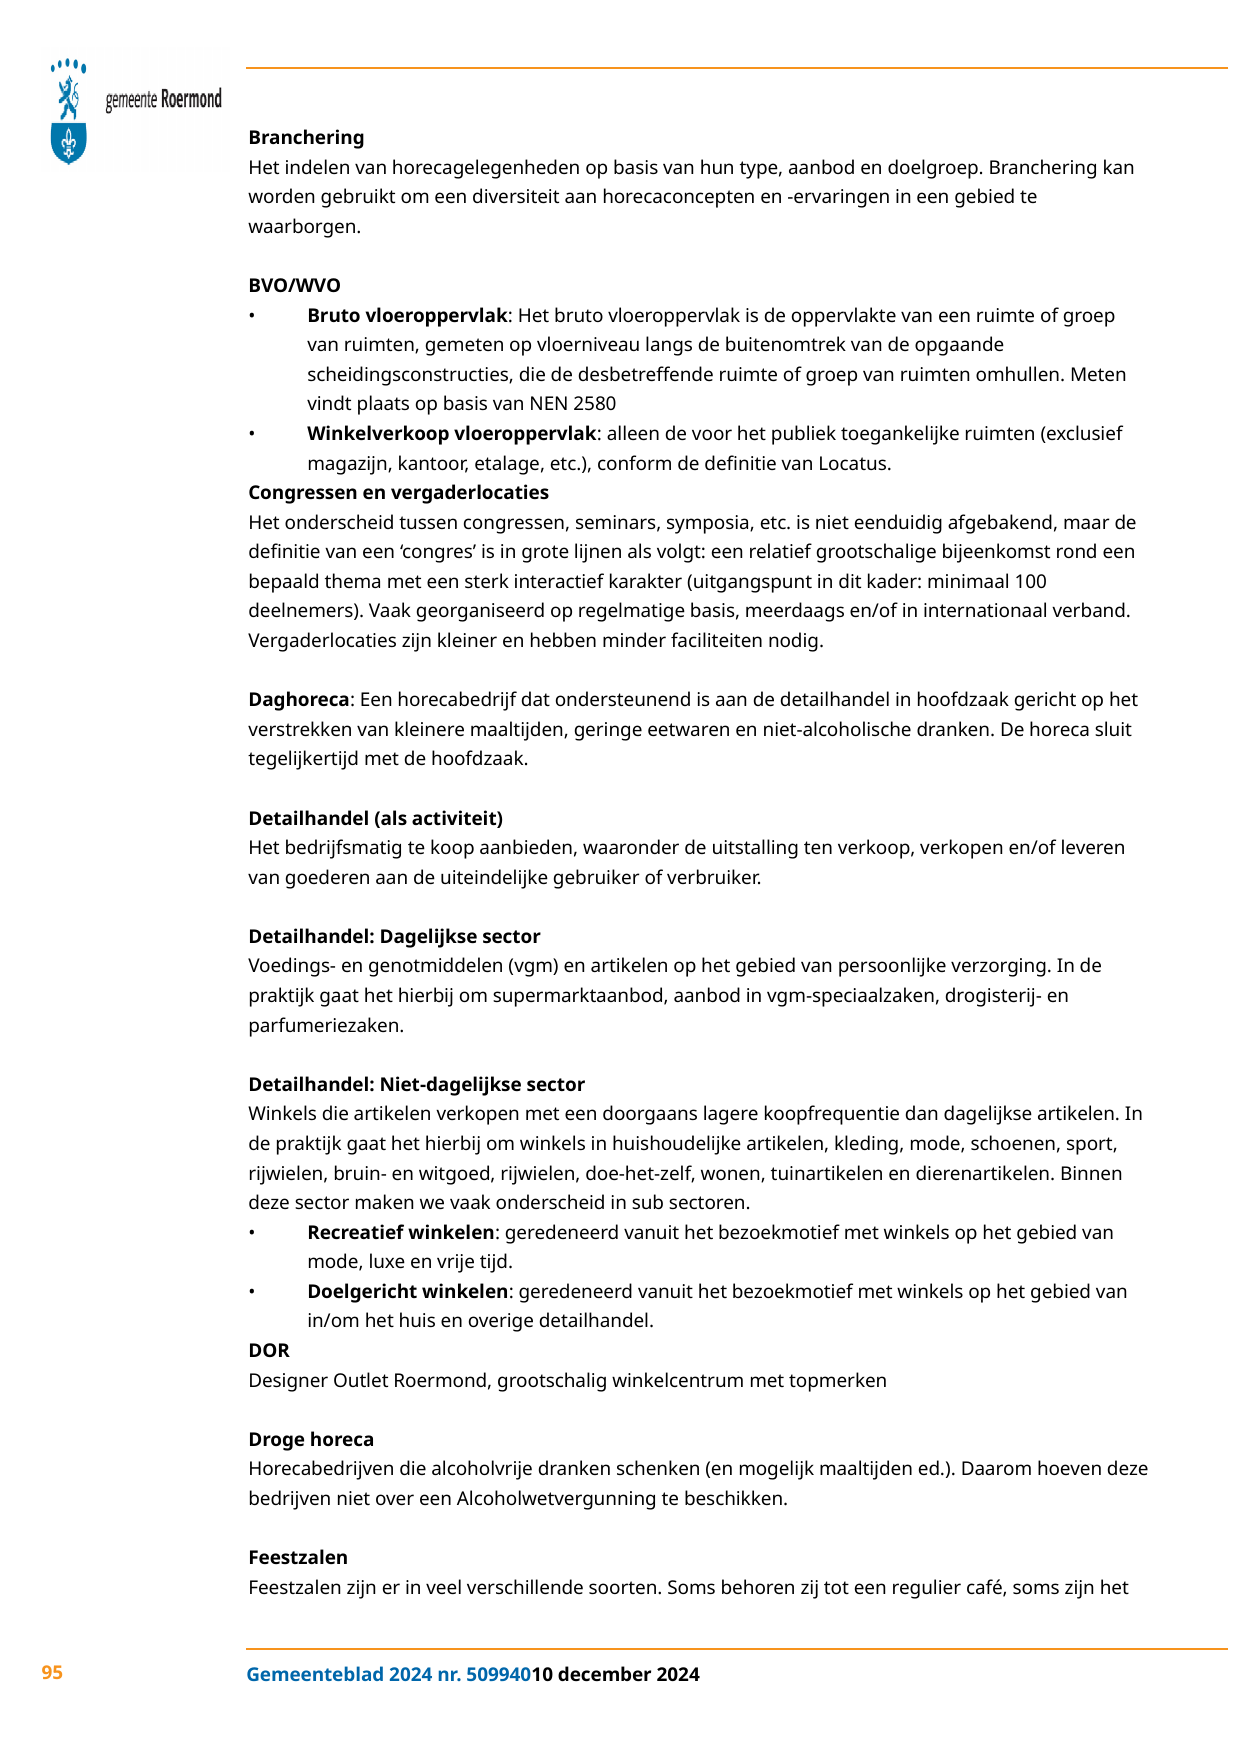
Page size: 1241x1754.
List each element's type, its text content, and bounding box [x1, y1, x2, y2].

text Horecabedrijven die alcoholvrije dranken schenken (en mogelijk maaltijden ed.). Daarom hoeven deze bedrijven niet over een Alcoholwetvergunning te beschikken. [248, 1456, 1152, 1511]
text Designer Outlet Roermond, grootschalig winkelcentrum met topmerken [248, 1367, 1152, 1393]
text Detailhandel: Niet-dagelijkse sector [248, 1071, 1152, 1097]
text BVO/WVO [248, 272, 1152, 298]
text Feestzalen zijn er in veel verschillende soorten. Soms behoren zij tot een regulier café, soms zijn het [248, 1574, 1152, 1600]
text DOR [248, 1337, 1152, 1363]
text Het onderscheid tussen congressen, seminars, symposia, etc. is niet eenduidig afgebakend, maar de definitie van een ‘congres’ is in grote lijnen als volgt: een relatief grootschalige bijeenkomst rond een bepaald thema met een sterk interactief karakter (uitgangspunt in dit kader: minimaal 100 deelnemers). Vaak georganiseerd op regelmatige basis, meerdaags en/of in internationaal verband. Vergaderlocaties zijn kleiner en hebben minder faciliteiten nodig. [248, 509, 1152, 653]
list Recreatief winkelen: geredeneerd vanuit het bezoekmotief met winkels op het gebied van mode, luxe en vrije tijd. [248, 1219, 1152, 1274]
text Het bedrijfsmatig te koop aanbieden, waaronder de uitstalling ten verkoop, verkopen en/of leveren van goederen aan de uiteindelijke gebruiker of verbruiker. [248, 834, 1152, 890]
text Detailhandel: Dagelijkse sector [248, 923, 1152, 949]
text Feestzalen [248, 1544, 1152, 1570]
text Detailhandel (als activiteit) [248, 805, 1152, 831]
text Branchering [248, 124, 1152, 150]
text Winkels die artikelen verkopen met een doorgaans lagere koopfrequentie dan dagelijkse artikelen. In de praktijk gaat het hierbij om winkels in huishoudelijke artikelen, kleding, mode, schoenen, sport, rijwielen, bruin- en witgoed, rijwielen, doe-het-zelf, wonen, tuinartikelen en dierenartikelen. Binnen deze sector maken we vaak onderscheid in sub sectoren. [248, 1101, 1152, 1215]
list Doelgericht winkelen: geredeneerd vanuit het bezoekmotief met winkels op het gebied van in/om het huis en overige detailhandel. [248, 1278, 1152, 1333]
picture [41, 47, 231, 172]
text Droge horeca [248, 1426, 1152, 1452]
text Daghoreca: Een horecabedrijf dat ondersteunend is aan de detailhandel in hoofdzaak gericht op het verstrekken van kleinere maaltijden, geringe eetwaren en niet-alcoholische dranken. De horeca sluit tegelijkertijd met de hoofdzaak. [248, 686, 1152, 771]
list Winkelverkoop vloeroppervlak: alleen de voor het publiek toegankelijke ruimten (exclusief magazijn, kantoor, etalage, etc.), conform de definitie van Locatus. [248, 420, 1152, 476]
text Het indelen van horecagelegenheden op basis van hun type, aanbod en doelgroep. Branchering kan worden gebruikt om een diversiteit aan horecaconcepten en -ervaringen in een gebied te waarborgen. [248, 154, 1152, 239]
text Congressen en vergaderlocaties [248, 479, 1152, 505]
text Voedings- en genotmiddelen (vgm) en artikelen op het gebied van persoonlijke verzorging. In de praktijk gaat het hierbij om supermarktaanbod, aanbod in vgm-speciaalzaken, drogisterij- en parfumeriezaken. [248, 953, 1152, 1038]
list Bruto vloeroppervlak: Het bruto vloeroppervlak is de oppervlakte van een ruimte of groep van ruimten, gemeten op vloerniveau langs de buitenomtrek van de opgaande scheidingsconstructies, die de desbetreffende ruimte of groep van ruimten omhullen. Meten vindt plaats op basis van NEN 2580 [248, 302, 1152, 416]
